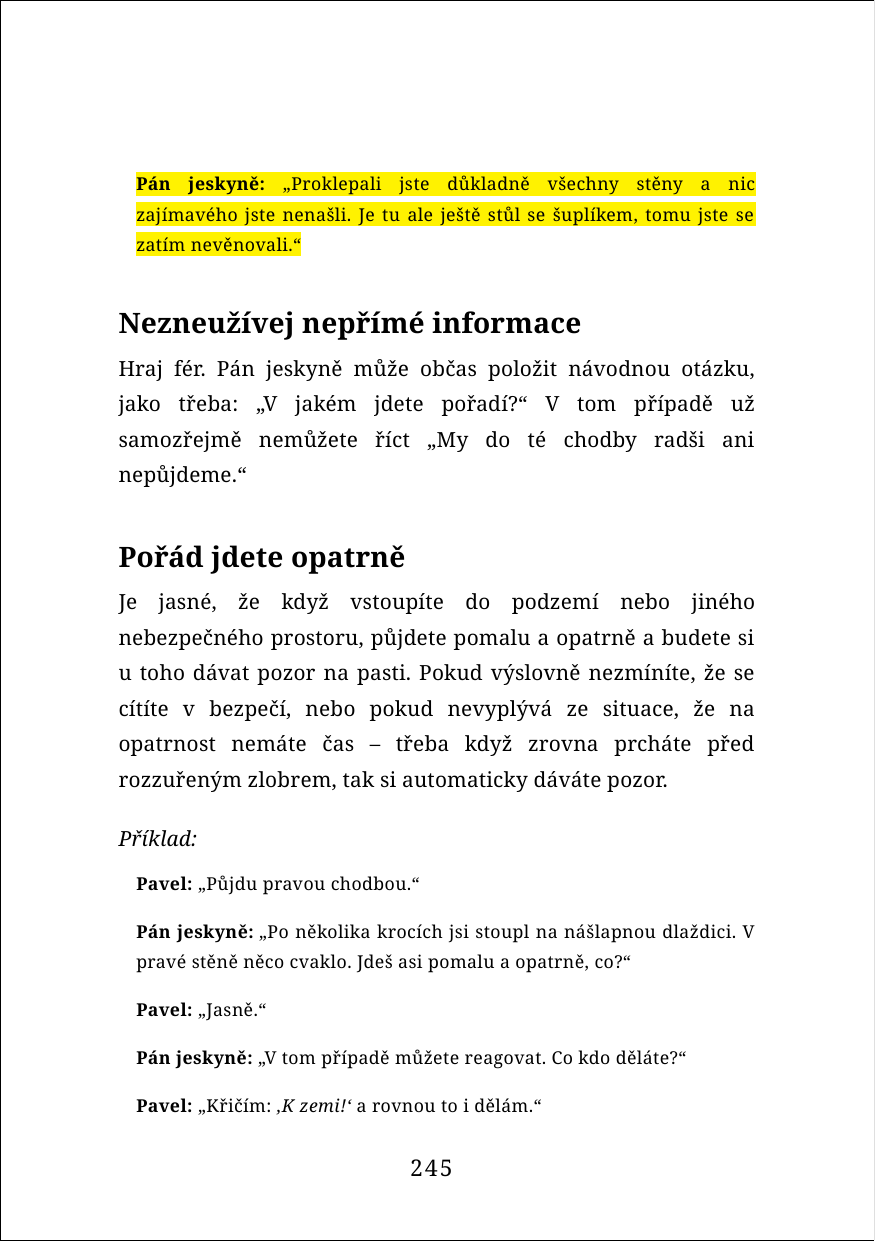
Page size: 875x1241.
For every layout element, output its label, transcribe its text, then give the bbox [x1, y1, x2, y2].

text Pán jeskyně: „Po několika krocích jsi stoupl na nášlapnou dlaždici. V pravé stěně něco cvaklo. Jdeš asi pomalu a opatrně, co?“ [136, 919, 756, 974]
subtitle Nezneužívej nepřímé informace [118, 304, 756, 342]
subtitle Pořád jdete opatrně [118, 537, 756, 576]
text Příklad: [118, 824, 756, 853]
text Hraj fér. Pán jeskyně může občas položit návodnou otázku, jako třeba: „V jakém jdete pořadí?“ V tom případě už samozřejmě nemůžete říct „My do té chodby radši ani nepůjdeme.“ [118, 354, 756, 489]
text Pán jeskyně: „V tom případě můžete reagovat. Co kdo děláte?“ [136, 1045, 756, 1069]
text Pavel: „Půjdu pravou chodbou.“ [136, 871, 756, 896]
text Pavel: „Křičím: ‚K zemi!‘ a rovnou to i dělám.“ [136, 1093, 756, 1117]
text Pán jeskyně: „Proklepali jste důkladně všechny stěny a nic zajímavého jste nenašli. Je tu ale ještě stůl se šuplíkem, tomu jste se zatím nevěnovali.“ [136, 172, 756, 256]
text Pavel: „Jasně.“ [136, 997, 756, 1022]
text Je jasné, že když vstoupíte do podzemí nebo jiného nebezpečného prostoru, půjdete pomalu a opatrně a budete si u toho dávat pozor na pasti. Pokud výslovně nezmíníte, že se cítíte v bezpečí, nebo pokud nevyplývá ze situace, že na opatrnost nemáte čas – třeba když zrovna prcháte před rozzuřeným zlobrem, tak si automaticky dáváte pozor. [118, 587, 756, 793]
